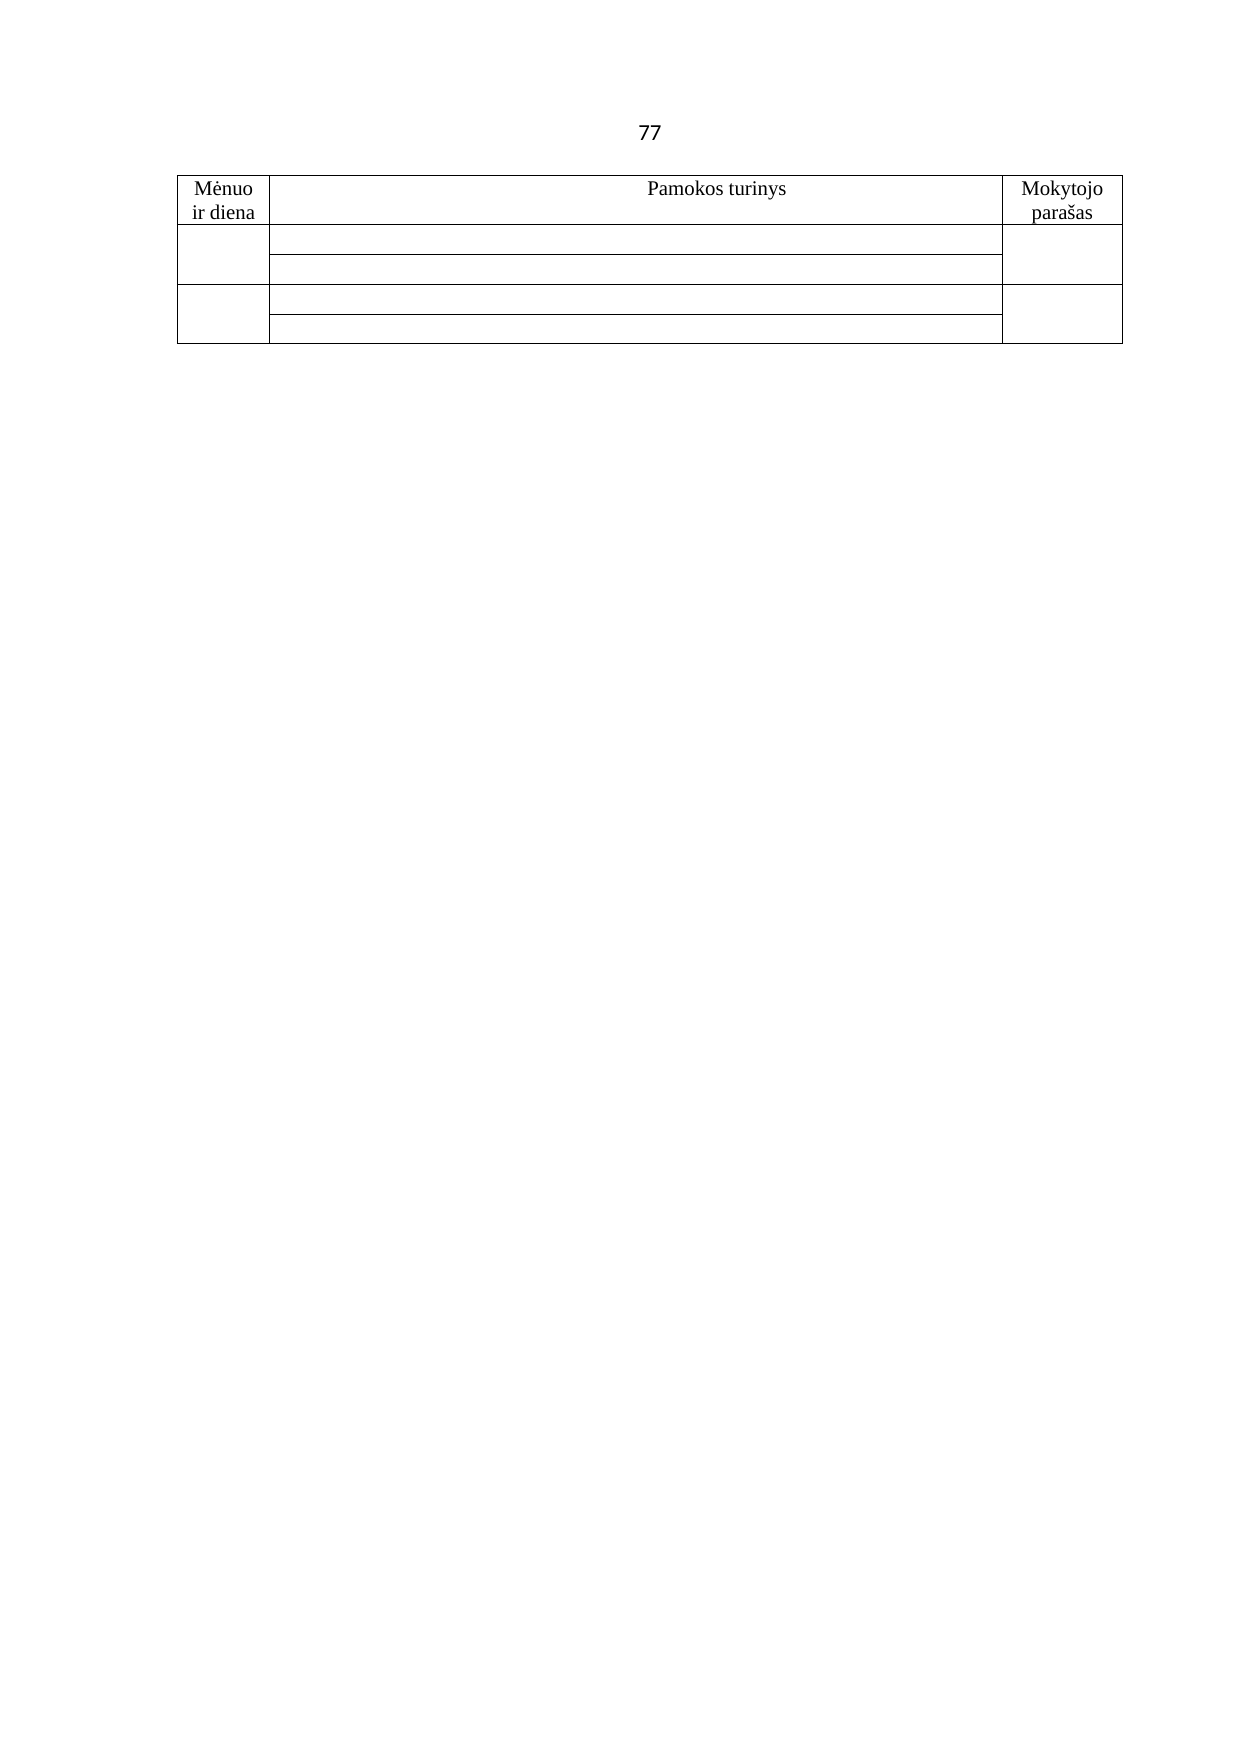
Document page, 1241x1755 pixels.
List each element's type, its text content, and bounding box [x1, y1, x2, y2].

table_cell [1003, 225, 1122, 284]
table_cell [270, 255, 1002, 284]
table_header Pamokos turinys [270, 176, 1002, 224]
table_cell [1003, 285, 1122, 343]
table_header Mėnuo ir diena [178, 176, 269, 224]
table_cell [270, 285, 1002, 313]
table_cell [270, 315, 1002, 343]
table_header Mokytojo parašas [1003, 176, 1122, 224]
table_cell [270, 225, 1002, 254]
table_cell [178, 285, 269, 343]
table_cell [178, 225, 269, 284]
